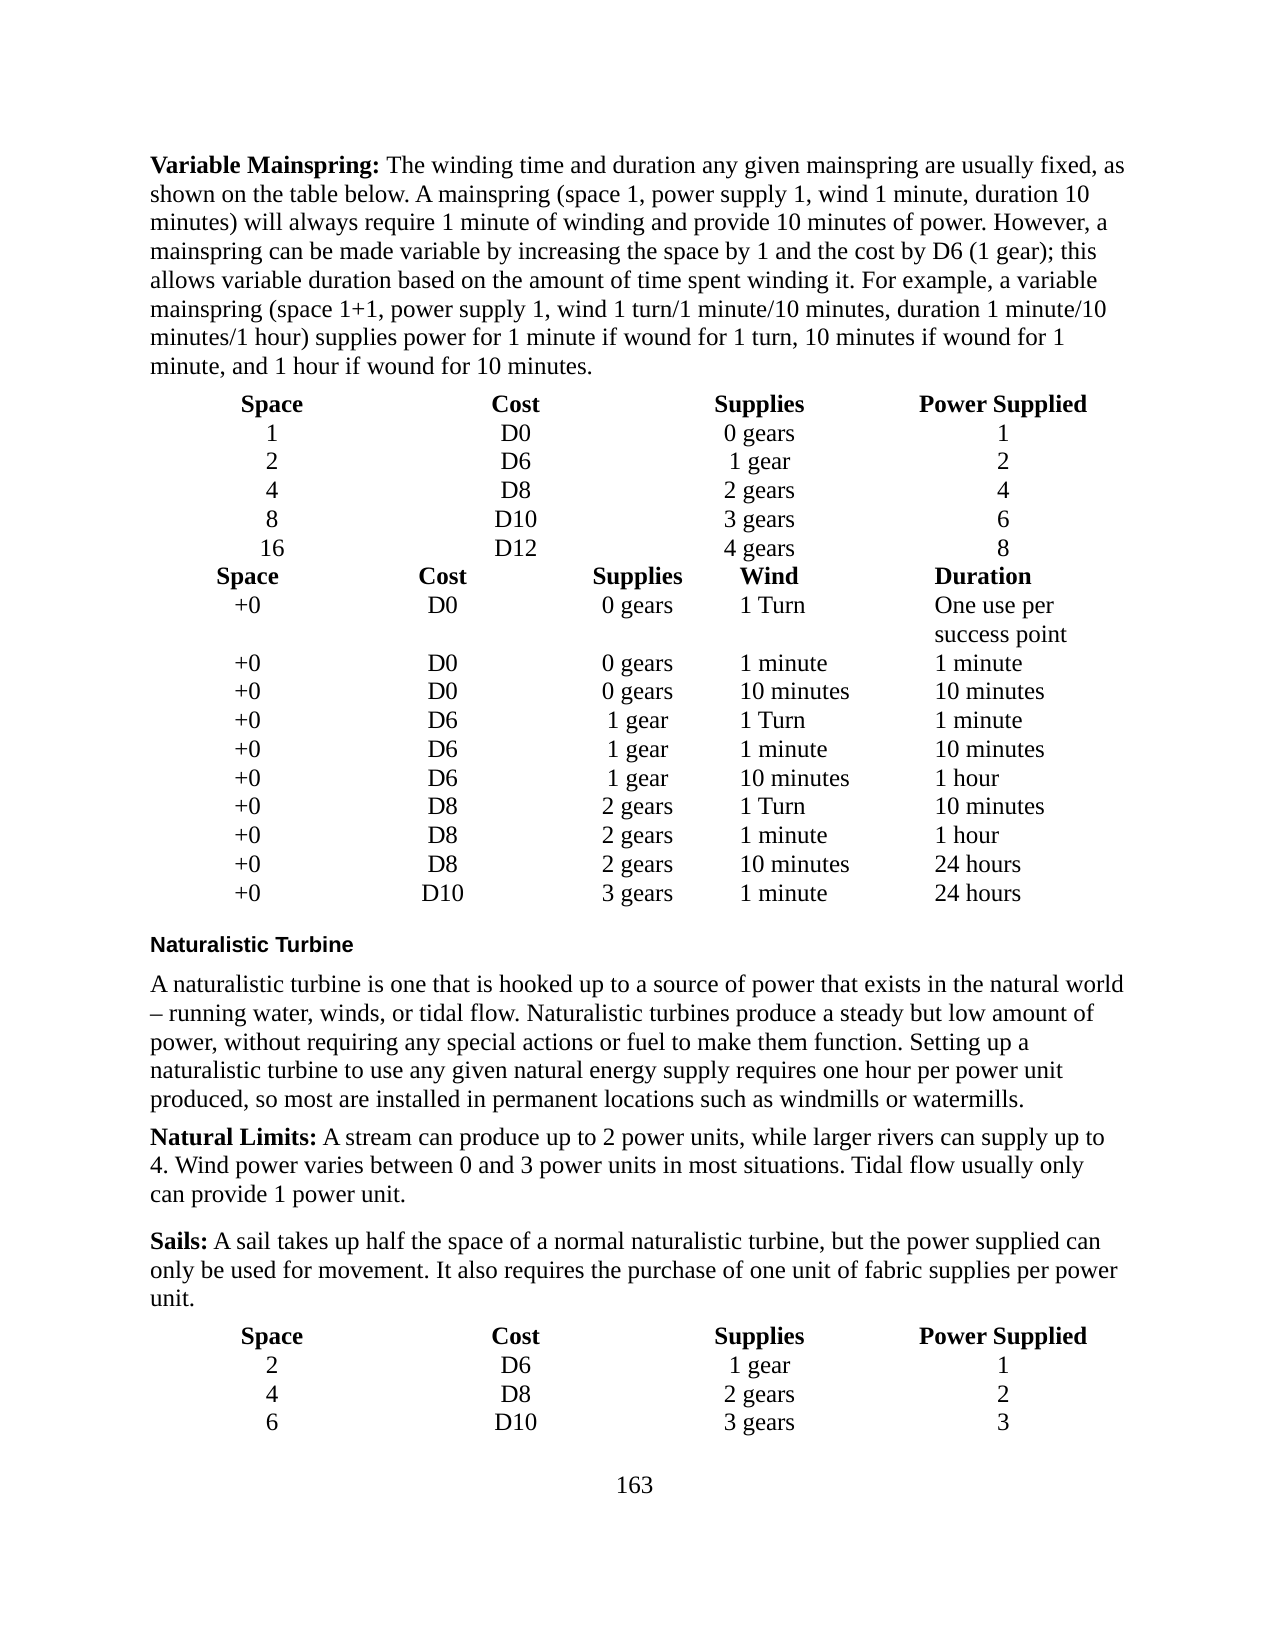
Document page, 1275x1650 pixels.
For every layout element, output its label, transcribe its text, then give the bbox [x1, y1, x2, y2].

table_cell +0 [150, 648, 345, 676]
table_cell D0 [345, 648, 540, 676]
table_header Power Supplied [881, 389, 1125, 418]
table_cell 2 gears [638, 1379, 881, 1407]
table_cell 1 gear [540, 705, 735, 734]
table_header Cost [345, 561, 540, 590]
table_cell One use per success point [930, 590, 1125, 648]
table_cell D6 [345, 734, 540, 763]
table_cell D6 [394, 1350, 637, 1379]
table_cell 0 gears [540, 648, 735, 676]
table_cell +0 [150, 590, 345, 648]
table_cell D8 [394, 1379, 637, 1407]
table_cell 6 [150, 1408, 394, 1436]
table_cell 24 hours [930, 849, 1125, 878]
table_cell 10 minutes [930, 734, 1125, 763]
table_cell 1 gear [540, 734, 735, 763]
table_cell 1 gear [540, 763, 735, 791]
table_header Power Supplied [881, 1321, 1125, 1350]
table_cell D12 [394, 533, 637, 561]
table_cell D10 [394, 504, 637, 533]
text Natural Limits: A stream can produce up to 2 power units, while larger rivers can supply up to 4. Wind power varies between 0 and 3 power units in most situations. Tidal flow usually only can provide 1 power unit. [150, 1122, 1125, 1208]
table_cell +0 [150, 820, 345, 849]
table_cell D6 [394, 446, 637, 475]
table_cell 24 hours [930, 878, 1125, 906]
table_cell 1 gear [638, 446, 881, 475]
table_cell 4 [881, 475, 1125, 504]
table_cell 4 [150, 1379, 394, 1407]
text Variable Mainspring: The winding time and duration any given mainspring are usually fixed, as shown on the table below. A mainspring (space 1, power supply 1, wind 1 minute, duration 10 minutes) will always require 1 minute of winding and provide 10 minutes of power. However, a mainspring can be made variable by increasing the space by 1 and the cost by D6 (1 gear); this allows variable duration based on the amount of time spent winding it. For example, a variable mainspring (space 1+1, power supply 1, wind 1 turn/1 minute/10 minutes, duration 1 minute/10 minutes/1 hour) supplies power for 1 minute if wound for 1 turn, 10 minutes if wound for 1 minute, and 1 hour if wound for 10 minutes. [150, 150, 1125, 380]
table_cell 2 gears [540, 849, 735, 878]
table_cell 10 minutes [735, 849, 930, 878]
table_cell 0 gears [540, 590, 735, 648]
table_cell +0 [150, 791, 345, 820]
table_cell D8 [345, 820, 540, 849]
table_cell +0 [150, 849, 345, 878]
table_cell 1 [881, 418, 1125, 446]
table_cell 2 [150, 1350, 394, 1379]
table_cell D10 [345, 878, 540, 906]
table_cell D0 [394, 418, 637, 446]
table_cell 1 minute [735, 820, 930, 849]
text A naturalistic turbine is one that is hooked up to a source of power that exists in the natural world – running water, winds, or tidal flow. Naturalistic turbines produce a steady but low amount of power, without requiring any special actions or fuel to make them function. Setting up a naturalistic turbine to use any given natural energy supply requires one hour per power unit produced, so most are installed in permanent locations such as windmills or watermills. [150, 969, 1125, 1113]
table_cell D6 [345, 763, 540, 791]
table_cell D6 [345, 705, 540, 734]
table_cell 3 gears [638, 504, 881, 533]
table_cell 0 gears [638, 418, 881, 446]
table_cell 1 Turn [735, 705, 930, 734]
table_cell D0 [345, 590, 540, 648]
table_cell D0 [345, 676, 540, 705]
subtitle Naturalistic Turbine [150, 931, 1125, 957]
text Sails: A sail takes up half the space of a normal naturalistic turbine, but the power supplied can only be used for movement. It also requires the purchase of one unit of fabric supplies per power unit. [150, 1226, 1125, 1312]
table_header Supplies [638, 1321, 881, 1350]
table_cell 1 minute [735, 878, 930, 906]
table_cell 10 minutes [735, 676, 930, 705]
table_cell 2 [881, 1379, 1125, 1407]
table_cell 16 [150, 533, 394, 561]
table_cell 8 [150, 504, 394, 533]
table_header Supplies [540, 561, 735, 590]
table_cell 1 minute [930, 705, 1125, 734]
table_cell 2 gears [638, 475, 881, 504]
table_cell 1 [150, 418, 394, 446]
table_cell 1 minute [735, 734, 930, 763]
table_cell +0 [150, 705, 345, 734]
table_cell 2 [150, 446, 394, 475]
table_cell 1 [881, 1350, 1125, 1379]
table_cell D10 [394, 1408, 637, 1436]
table_cell +0 [150, 878, 345, 906]
table_header Cost [394, 389, 637, 418]
table_cell 1 Turn [735, 590, 930, 648]
table_cell D8 [345, 849, 540, 878]
table_header Space [150, 1321, 394, 1350]
table_cell 4 gears [638, 533, 881, 561]
table_cell 1 minute [735, 648, 930, 676]
table_cell 2 [881, 446, 1125, 475]
table_cell D8 [394, 475, 637, 504]
table_header Wind [735, 561, 930, 590]
table_header Space [150, 561, 345, 590]
table_cell 6 [881, 504, 1125, 533]
table_cell 3 gears [638, 1408, 881, 1436]
table_cell 3 gears [540, 878, 735, 906]
table_cell 0 gears [540, 676, 735, 705]
table_cell 1 hour [930, 820, 1125, 849]
table_cell 1 minute [930, 648, 1125, 676]
table_header Supplies [638, 389, 881, 418]
table_header Duration [930, 561, 1125, 590]
table_cell 10 minutes [930, 676, 1125, 705]
table_cell 4 [150, 475, 394, 504]
table_cell D8 [345, 791, 540, 820]
table_cell 10 minutes [930, 791, 1125, 820]
table_header Cost [394, 1321, 637, 1350]
table_cell 8 [881, 533, 1125, 561]
table_cell 2 gears [540, 820, 735, 849]
table_cell +0 [150, 734, 345, 763]
table_cell 10 minutes [735, 763, 930, 791]
table_cell 1 hour [930, 763, 1125, 791]
table_header Space [150, 389, 394, 418]
table_cell 1 Turn [735, 791, 930, 820]
table_cell +0 [150, 763, 345, 791]
table_cell +0 [150, 676, 345, 705]
table_cell 1 gear [638, 1350, 881, 1379]
table_cell 2 gears [540, 791, 735, 820]
table_cell 3 [881, 1408, 1125, 1436]
